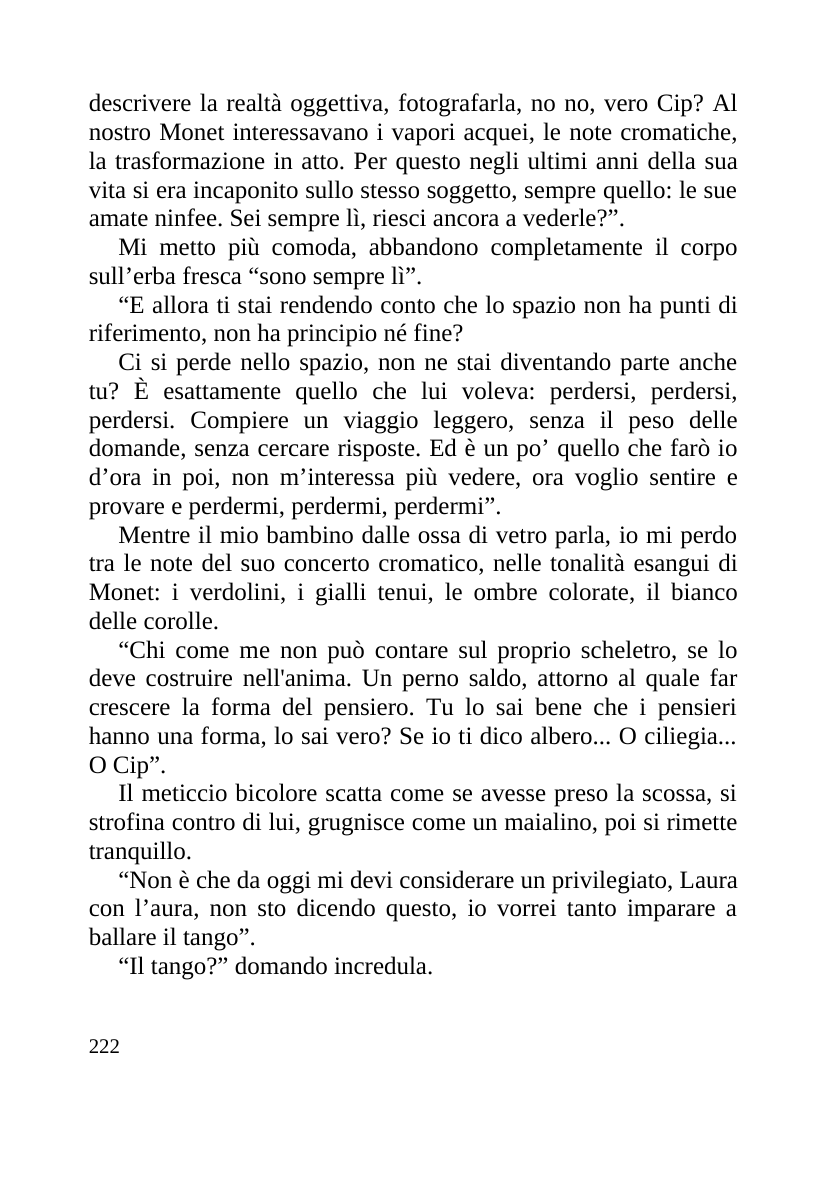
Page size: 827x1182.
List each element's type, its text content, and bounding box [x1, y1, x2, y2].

text Mi metto più comoda, abbandono completamente il corpo sull’erba fresca “sono sempre lì”. [88, 232, 738, 290]
text Il meticcio bicolore scatta come se avesse preso la scossa, si strofina contro di lui, grugnisce come un maialino, poi si rimette tranquillo. [88, 778, 738, 865]
text “Chi come me non può contare sul proprio scheletro, se lo deve costruire nell'anima. Un perno saldo, attorno al quale far crescere la forma del pensiero. Tu lo sai bene che i pensieri hanno una forma, lo sai vero? Se io ti dico albero... O ciliegia... O Cip”. [88, 635, 738, 778]
text “Non è che da oggi mi devi considerare un privilegiato, Laura con l’aura, non sto dicendo questo, io vorrei tanto imparare a ballare il tango”. [88, 865, 738, 951]
text “E allora ti stai rendendo conto che lo spazio non ha punti di riferimento, non ha principio né fine? [88, 290, 738, 347]
text Mentre il mio bambino dalle ossa di vetro parla, io mi perdo tra le note del suo concerto cromatico, nelle tonalità esangui di Monet: i verdolini, i gialli tenui, le ombre colorate, il bianco delle corolle. [88, 520, 738, 635]
text “Il tango?” domando incredula. [88, 951, 738, 980]
text Ci si perde nello spazio, non ne stai diventando parte anche tu? è esattamente quello che lui voleva: perdersi, perdersi, perdersi. Compiere un viaggio leggero, senza il peso delle domande, senza cercare risposte. Ed è un po’ quello che farò io d’ora in poi, non m’interessa più vedere, ora voglio sentire e provare e perdermi, perdermi, perdermi”. [88, 347, 738, 520]
text descrivere la realtà oggettiva, fotografarla, no no, vero Cip? Al nostro Monet interessavano i vapori acquei, le note cromatiche, la trasformazione in atto. Per questo negli ultimi anni della sua vita si era incaponito sullo stesso soggetto, sempre quello: le sue amate ninfee. Sei sempre lì, riesci ancora a vederle?”. [88, 88, 738, 232]
